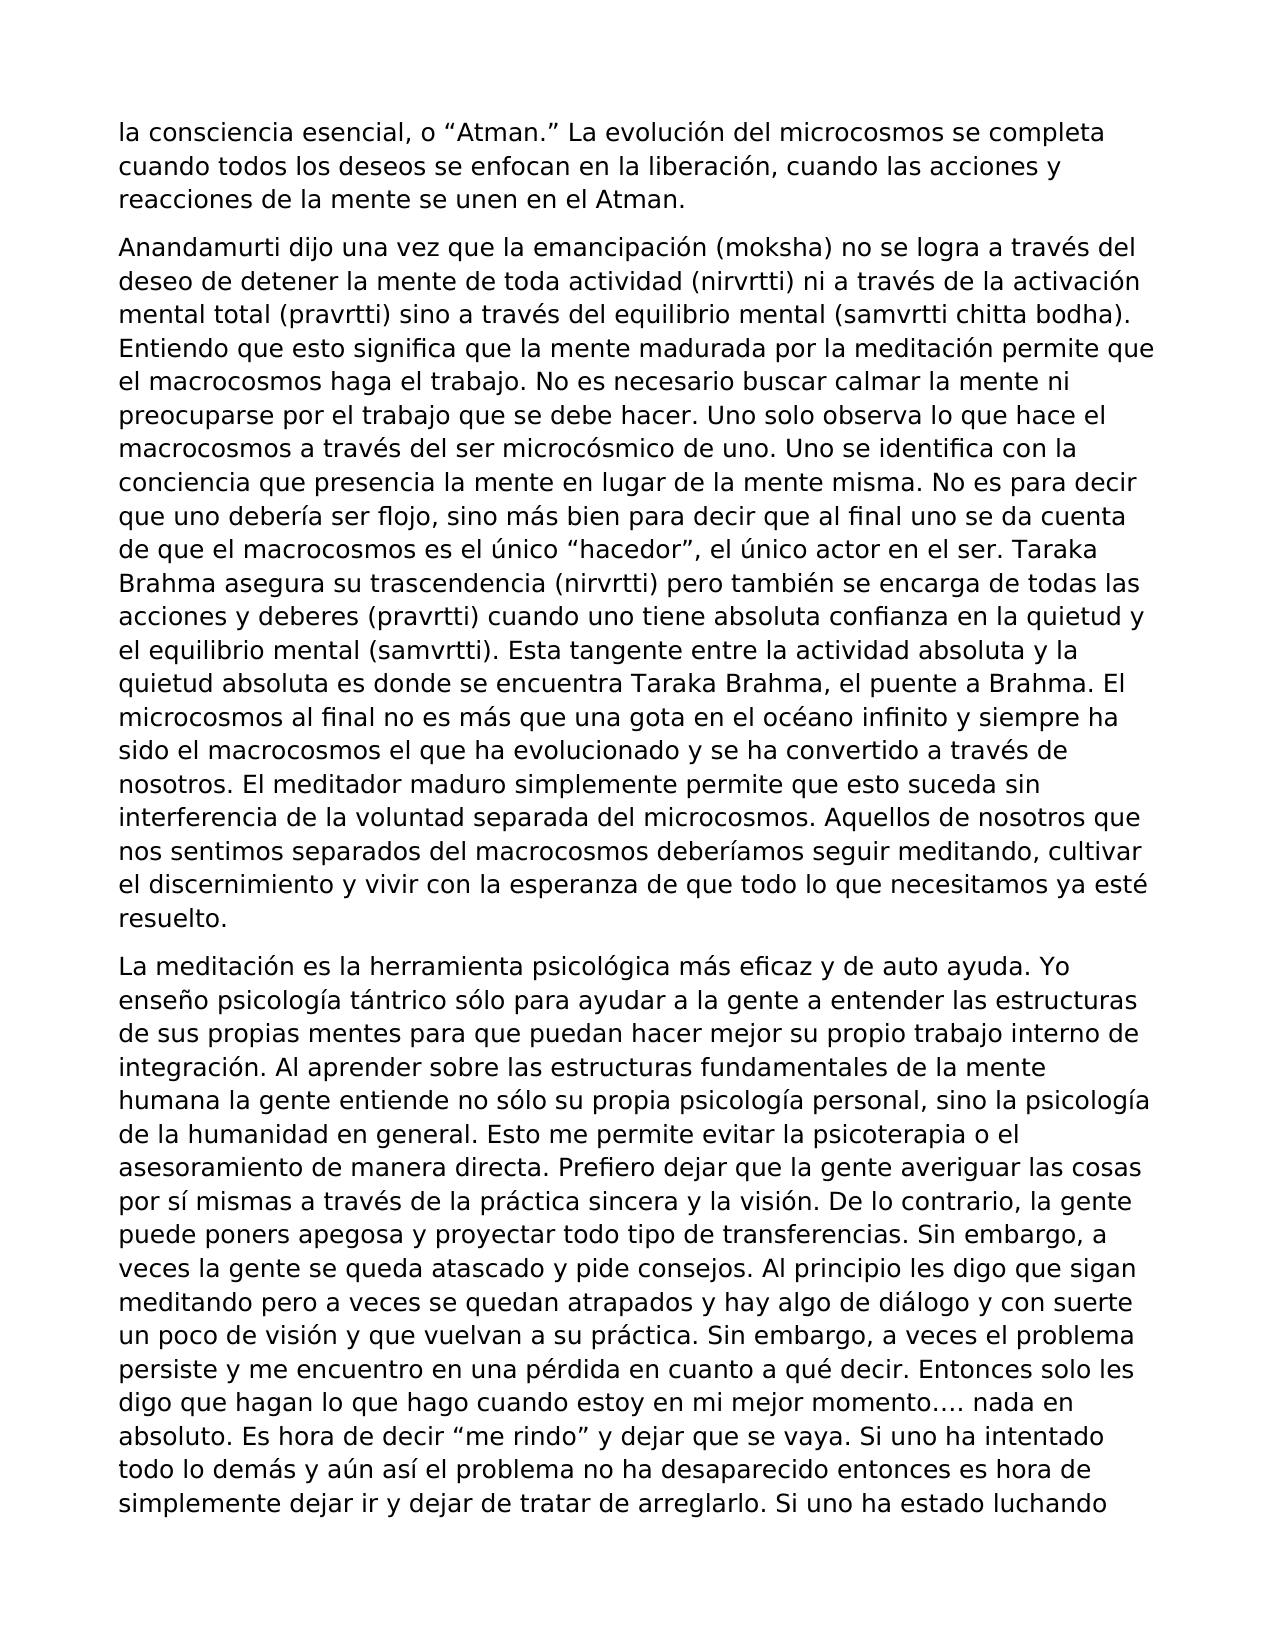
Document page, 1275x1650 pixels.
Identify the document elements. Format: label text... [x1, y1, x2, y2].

text La meditación es la herramienta psicológica más eficaz y de auto ayuda. Yo enseño psicología tántrico sólo para ayudar a la gente a entender las estructuras de sus propias mentes para que puedan hacer mejor su propio trabajo interno de integración. Al aprender sobre las estructuras fundamentales de la mente humana la gente entiende no sólo su propia psicología personal, sino la psicología de la humanidad en general. Esto me permite evitar la psicoterapia o el asesoramiento de manera directa. Prefiero dejar que la gente averiguar las cosas por sí mismas a través de la práctica sincera y la visión. De lo contrario, la gente puede poners apegosa y proyectar todo tipo de transferencias. Sin embargo, a veces la gente se queda atascado y pide consejos. Al principio les digo que sigan meditando pero a veces se quedan atrapados y hay algo de diálogo y con suerte un poco de visión y que vuelvan a su práctica. Sin embargo, a veces el problema persiste y me encuentro en una pérdida en cuanto a qué decir. Entonces solo les digo que hagan lo que hago cuando estoy en mi mejor momento…. nada en absoluto. Es hora de decir “me rindo” y dejar que se vaya. Si uno ha intentado todo lo demás y aún así el problema no ha desaparecido entonces es hora de simplemente dejar ir y dejar de tratar de arreglarlo. Si uno ha estado luchando [118, 952, 1157, 1518]
text la consciencia esencial, o “Atman.” La evolución del microcosmos se completa cuando todos los deseos se enfocan en la liberación, cuando las acciones y reacciones de la mente se unen en el Atman. [118, 118, 1157, 214]
text Anandamurti dijo una vez que la emancipación (moksha) no se logra a través del deseo de detener la mente de toda actividad (nirvrtti) ni a través de la activación mental total (pravrtti) sino a través del equilibrio mental (samvrtti chitta bodha). Entiendo que esto significa que la mente madurada por la meditación permite que el macrocosmos haga el trabajo. No es necesario buscar calmar la mente ni preocuparse por el trabajo que se debe hacer. Uno solo observa lo que hace el macrocosmos a través del ser microcósmico de uno. Uno se identifica con la conciencia que presencia la mente en lugar de la mente misma. No es para decir que uno debería ser flojo, sino más bien para decir que al final uno se da cuenta de que el macrocosmos es el único “hacedor”, el único actor en el ser. Taraka Brahma asegura su trascendencia (nirvrtti) pero también se encarga de todas las acciones y deberes (pravrtti) cuando uno tiene absoluta confianza en la quietud y el equilibrio mental (samvrtti). Esta tangente entre la actividad absoluta y la quietud absoluta es donde se encuentra Taraka Brahma, el puente a Brahma. El microcosmos al final no es más que una gota en el océano infinito y siempre ha sido el macrocosmos el que ha evolucionado y se ha convertido a través de nosotros. El meditador maduro simplemente permite que esto suceda sin interferencia de la voluntad separada del microcosmos. Aquellos de nosotros que nos sentimos separados del macrocosmos deberíamos seguir meditando, cultivar el discernimiento y vivir con la esperanza de que todo lo que necesitamos ya esté resuelto. [118, 233, 1157, 933]
